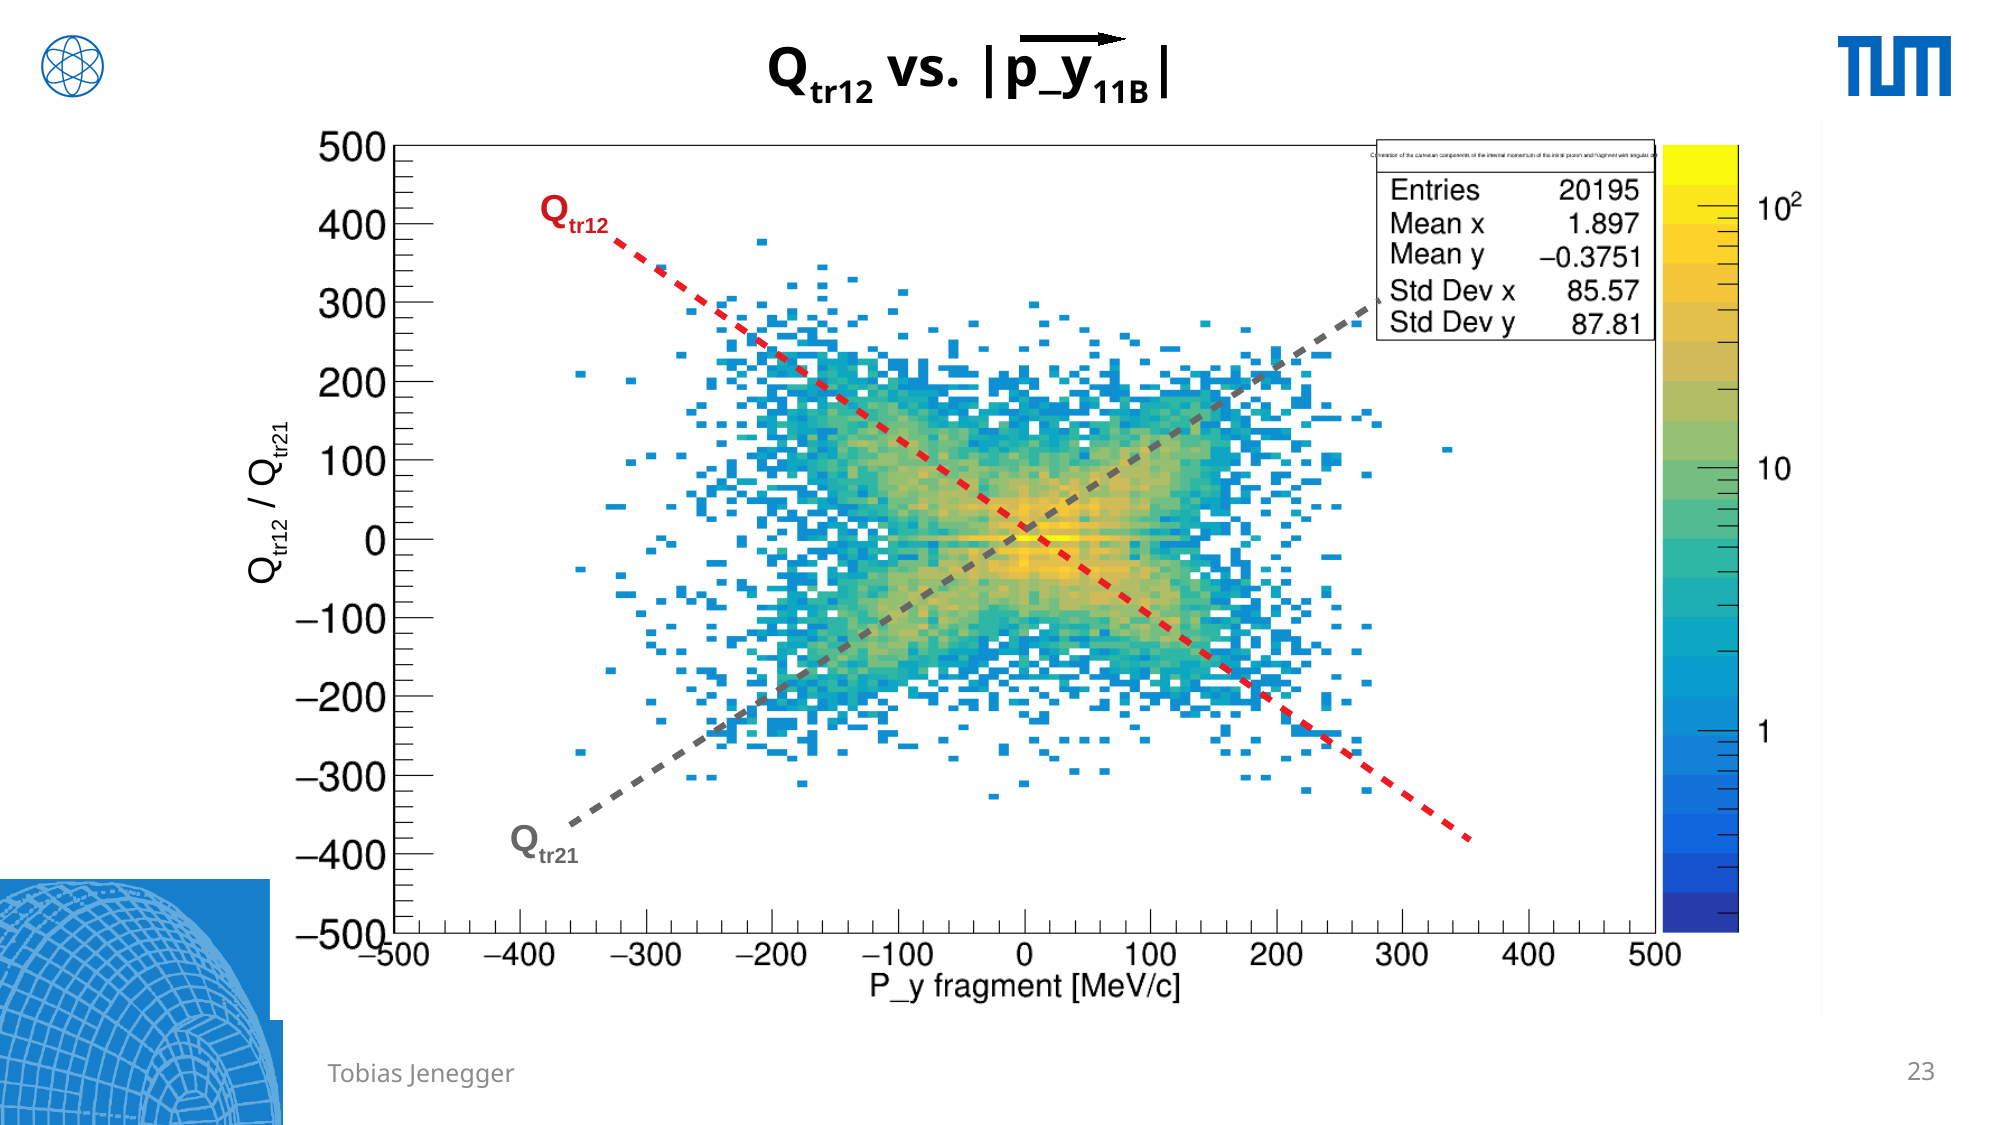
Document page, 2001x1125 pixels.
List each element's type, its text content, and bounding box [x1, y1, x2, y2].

picture [0, 120, 1823, 1125]
slide_number Tobias Jenegger [312, 1042, 588, 1103]
text_box Qtr12 / Qtr21 [232, 299, 301, 601]
text_box [1020, 32, 1126, 46]
picture [36, 30, 108, 101]
slide_number [1500, 1042, 1951, 1103]
picture [1838, 36, 1951, 96]
title Qtr12 vs. |p_y11B| [137, 32, 1809, 109]
text_box Qtr21 [495, 810, 661, 909]
text_box Qtr12 [525, 179, 661, 246]
